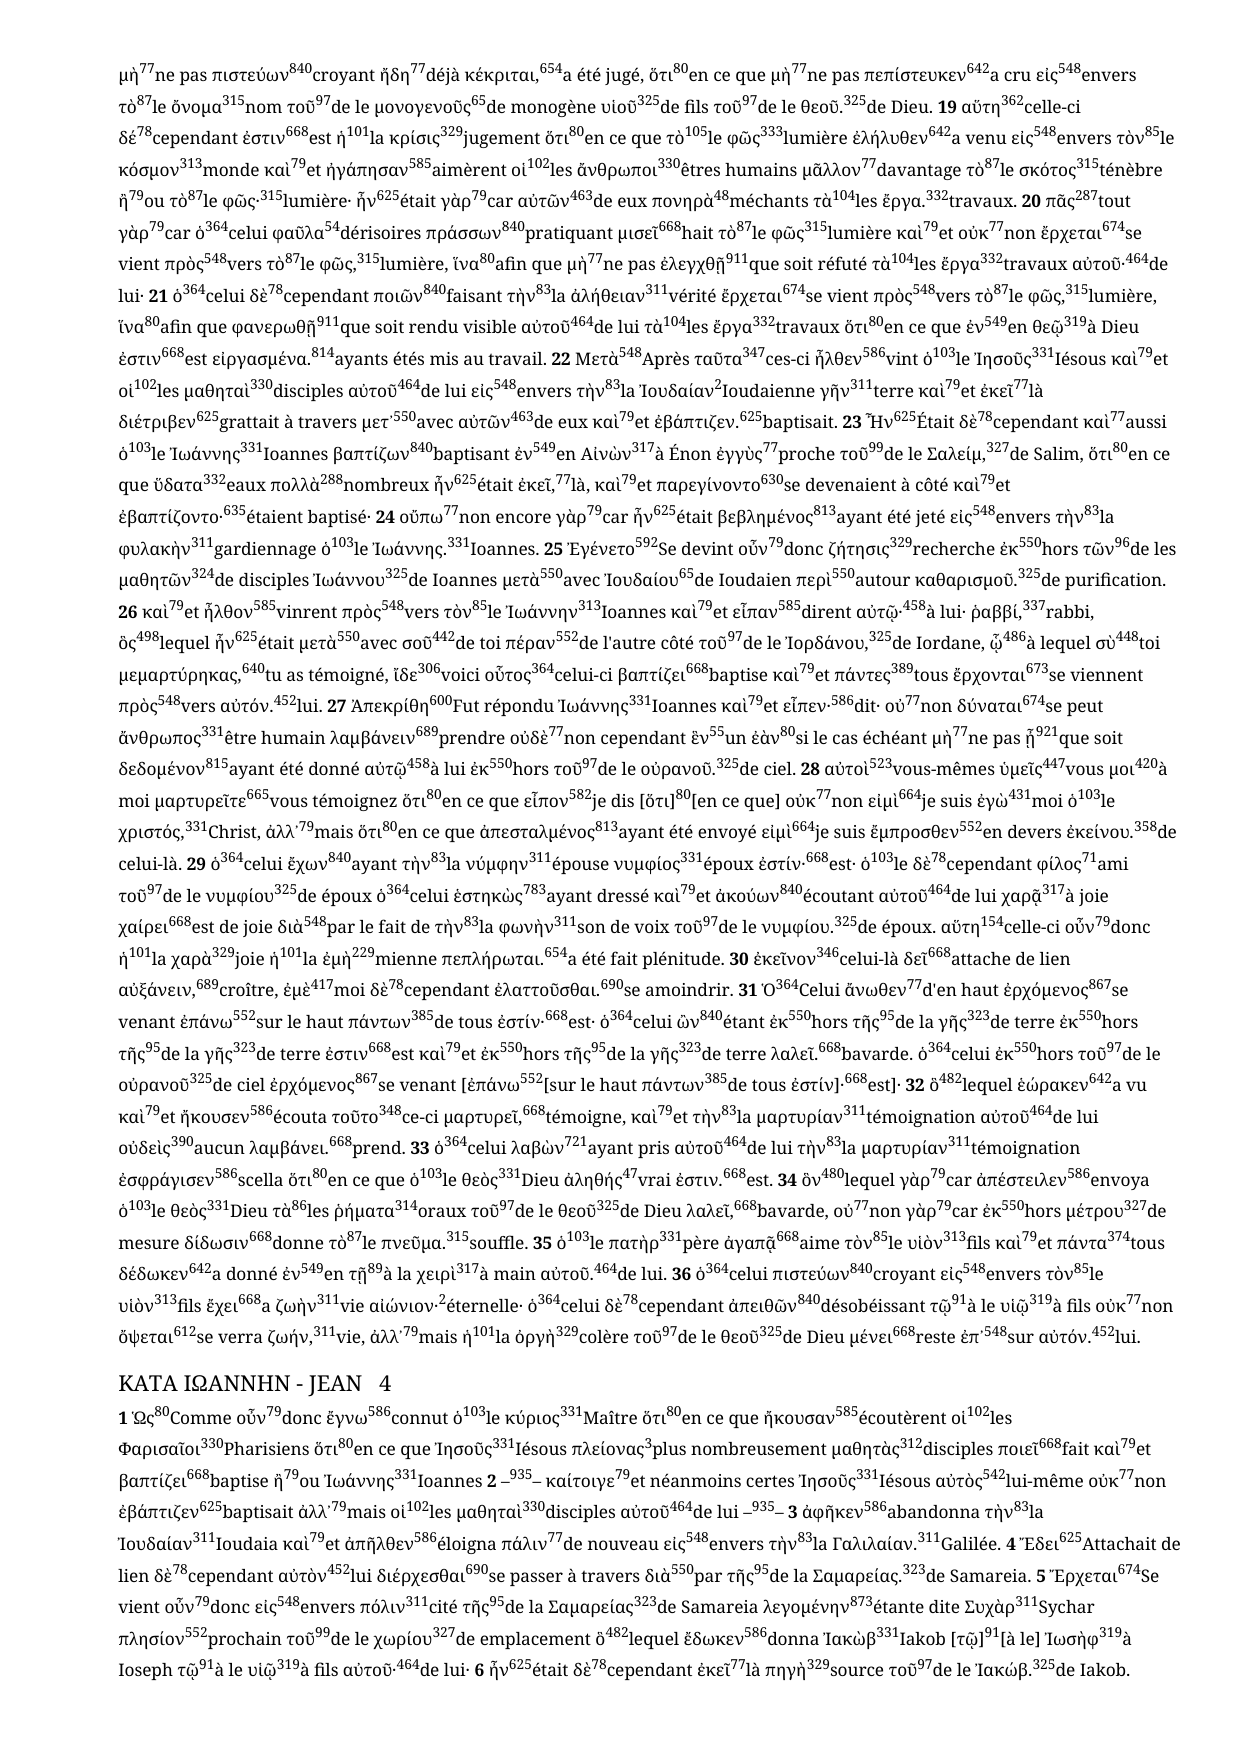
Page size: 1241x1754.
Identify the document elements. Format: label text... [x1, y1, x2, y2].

text ΚΑΤΑ ΙΩΑΝΝΗΝ - JEAN 4 [118, 1368, 1181, 1397]
text 1 Ἦν625Était δὲ78cependant ἄνθρωπος331être humain ἐκ550hors τῶν96de les Φαρισαίων,324de Pharisiens, Νικόδημος331Nikodème ὄνομα333nom αὐτῷ,458à lui, ἄρχων331chef τῶν96de les Ἰουδαίων·64de Ioudaiens· 2 οὗτος364celui-ci ἦλθεν586vint πρὸς548vers αὐτὸν452lui νυκτὸς323de nuit καὶ79et εἶπεν586dit αὐτῷ·458à lui· ῥαββί,337rabbi, οἴδαμεν637nous avons su ὅτι80en ce que ἀπὸ550au loin θεοῦ325de Dieu ἐλήλυθας640tu as venu διδάσκαλος·331enseignant· οὐδεὶς390aucun γὰρ79car δύναται674se peut ταῦτα139ces-ci τὰ86les σημεῖα314signes ποιεῖν689faire ἃ481lesquels σὺ448toi ποιεῖς,666tu fais, ἐὰν80si le cas échéant μὴ77ne pas ᾖ921que soit ὁ103le θεὸς331Dieu μετ᾽550avec αὐτοῦ.464de lui. 3 ἀπεκρίθη600fut répondu Ἰησοῦς331Iésous καὶ79et εἶπεν586dit αὐτῷ·458à lui· ἀμὴν304amen ἀμὴν304amen λέγω664je dis σοι,439à toi, ἐὰν80si le cas échéant μή77ne pas τις390un quelconque γεννηθῇ911que soit engendré ἄνωθεν,77d'en haut, οὐ77non δύναται674se peut ἰδεῖν681voir τὴν83la βασιλείαν311royauté τοῦ97de le θεοῦ.325de Dieu. 4 Λέγει668Dit πρὸς548vers αὐτὸν452lui [ὁ]364[celui] Νικόδημος·331Nikodème· πῶς77comment? δύναται674se peut ἄνθρωπος331être humain γεννηθῆναι683être engendré γέρων331vieillard ὤν;840étant; μὴ340ne pas δύναται674se peut εἰς548envers τὴν83la κοιλίαν311cavité ventrale τῆς95de la μητρὸς323de mère αὐτοῦ464de lui δεύτερον77deuxièmement εἰσελθεῖν681venir à l'intérieur καὶ79et γεννηθῆναι;683être engendré; 5 ἀπεκρίθη600fut répondu Ἰησοῦς·331Iésous· ἀμὴν304amen ἀμὴν304amen λέγω664je dis σοι,439à toi, ἐὰν80si le cas échéant μή77ne pas τις390un quelconque γεννηθῇ911que soit engendré ἐξ550hors ὕδατος327de eau καὶ79et πνεύματος,327de souffle, οὐ77non δύναται674se peut εἰσελθεῖν681venir à l'intérieur εἰς548envers τὴν83la βασιλείαν311royauté τοῦ97de le θεοῦ.325de Dieu. 6 τὸ366ce γεγεννημένον815ayant été engendré ἐκ550hors τῆς95de la σαρκὸς323de chair σάρξ329chair ἐστιν,668est, καὶ79et τὸ366ce γεγεννημένον815ayant été engendré ἐκ550hors τοῦ99de le πνεύματος327de souffle πνεῦμά333souffle ἐστιν.668est. 7 μὴ77ne pas θαυμάσῃς897que tu étonnes ὅτι80en ce que εἶπόν582je dis σοι·439à toi· δεῖ668attache de lien ὑμᾶς436vous γεννηθῆναι683être engendré ἄνωθεν.77d'en haut. 8 τὸ105le πνεῦμα333souffle ὅπου80là où θέλει668veut πνεῖ668souffle καὶ79et τὴν83la φωνὴν311son de voix αὐτοῦ466de lui ἀκούεις,666tu écoutes, ἀλλ᾽79mais οὐκ77non οἶδας640tu as su πόθεν77d'où? ἔρχεται674se vient καὶ79et ποῦ77où? ὑπάγει·668dirige en arrière· οὕτως77ainsi ἐστὶν668est πᾶς390tout ὁ364celui γεγεννημένος813ayant été engendré ἐκ550hors τοῦ99de le πνεύματος.327de souffle. 9 Ἀπεκρίθη600Fut répondu Νικόδημος331Nikodème καὶ79et εἶπεν586dit αὐτῷ·458à lui· πῶς77comment? δύναται674se peut ταῦτα365ces-ci γενέσθαι;682se devenir; 10 ἀπεκρίθη600fut répondu Ἰησοῦς331Iésous καὶ79et εἶπεν586dit αὐτῷ·458à lui· σὺ448toi εἶ666tu es ὁ103le διδάσκαλος331enseignant τοῦ97de le Ἰσραὴλ325de Israël καὶ79et ταῦτα347ces-ci οὐ77non γινώσκεις;666tu connais; 11 ἀμὴν304amen ἀμὴν304amen λέγω664je dis σοι439à toi ὅτι80en ce que ὃ482lequel οἴδαμεν637nous avons su λαλοῦμεν663nous bavardons καὶ79et ὃ482lequel ἑωράκαμεν637nous avons vu μαρτυροῦμεν,663nous témoignons, καὶ79et τὴν83la μαρτυρίαν311témoignation ἡμῶν423de nous οὐ77non λαμβάνετε.665vous prenez. 12 εἰ80si τὰ86les ἐπίγεια54sur terres εἶπον582je dis ὑμῖν438à vous καὶ79et οὐ77non πιστεύετε,665vous croyez, πῶς77comment? ἐὰν80si le cas échéant εἴπω895que je dise ὑμῖν438à vous τὰ86les ἐπουράνια54sur cieux πιστεύσετε;603vous croirez; 13 καὶ79et οὐδεὶς390aucun ἀναβέβηκεν642a monté εἰς548envers τὸν85le οὐρανὸν313ciel εἰ551si μὴ77ne pas ὁ364celui ἐκ550hors τοῦ97de le οὐρανοῦ325de ciel καταβάς,721ayant descendu, ὁ103le υἱὸς331fils τοῦ97de le ἀνθρώπου.325de être humain. 14 Καὶ79Et καθὼς77de haut en bas comme Μωϋσῆς331Môusês ὕψωσεν586haussa τὸν85le ὄφιν313serpent ἐν549en τῇ89à la ἐρήμῳ,57à déserte, οὕτως77ainsi ὑψωθῆναι683être haussé δεῖ668attache de lien τὸν85le υἱὸν313fils τοῦ97de le ἀνθρώπου,325de être humain, 15 ἵνα80afin que πᾶς390tout ὁ364celui πιστεύων840croyant ἐν549en αὐτῷ458à lui ἔχῃ921que ait ζωὴν311vie αἰώνιον.2éternelle. 16 οὕτως77ainsi γὰρ79car ἠγάπησεν586aima ὁ103le θεὸς331Dieu τὸν85le κόσμον,313monde, ὥστε80de sorte que τὸν85le υἱὸν313fils τὸν85le μονογενῆ4monogène ἔδωκεν,586donna, ἵνα80afin que πᾶς390tout ὁ364celui πιστεύων840croyant εἰς548envers αὐτὸν452lui μὴ77ne pas ἀπόληται905que se perde au loin ἀλλ᾽79mais ἔχῃ921que ait ζωὴν311vie αἰώνιον.2éternelle. 17 οὐ77non γὰρ79car ἀπέστειλεν586envoya ὁ103le θεὸς331Dieu τὸν245le υἱὸν313fils εἰς548envers τὸν85le κόσμον313monde ἵνα80afin que κρίνῃ899que juge τὸν85le κόσμον,313monde, ἀλλ᾽79mais ἵνα80afin que σωθῇ911que soit sauvé ὁ103le κόσμος331monde δι᾽550par αὐτοῦ.464de lui. 18 ὁ364celui πιστεύων840croyant εἰς548envers αὐτὸν452lui οὐ77non κρίνεται·680est jugé· ὁ364celui δὲ78cependant μὴ77ne pas πιστεύων840croyant ἤδη77déjà κέκριται,654a été jugé, ὅτι80en ce que μὴ77ne pas πεπίστευκεν642a cru εἰς548envers τὸ87le ὄνομα315nom τοῦ97de le μονογενοῦς65de monogène υἱοῦ325de fils τοῦ97de le θεοῦ.325de Dieu. 19 αὕτη362celle-ci δέ78cependant ἐστιν668est ἡ101la κρίσις329jugement ὅτι80en ce que τὸ105le φῶς333lumière ἐλήλυθεν642a venu εἰς548envers τὸν85le κόσμον313monde καὶ79et ἠγάπησαν585aimèrent οἱ102les ἄνθρωποι330êtres humains μᾶλλον77davantage τὸ87le σκότος315ténèbre ἢ79ou τὸ87le φῶς·315lumière· ἦν625était γὰρ79car αὐτῶν463de eux πονηρὰ48méchants τὰ104les ἔργα.332travaux. 20 πᾶς287tout γὰρ79car ὁ364celui φαῦλα54dérisoires πράσσων840pratiquant μισεῖ668hait τὸ87le φῶς315lumière καὶ79et οὐκ77non ἔρχεται674se vient πρὸς548vers τὸ87le φῶς,315lumière, ἵνα80afin que μὴ77ne pas ἐλεγχθῇ911que soit réfuté τὰ104les ἔργα332travaux αὐτοῦ·464de lui· 21 ὁ364celui δὲ78cependant ποιῶν840faisant τὴν83la ἀλήθειαν311vérité ἔρχεται674se vient πρὸς548vers τὸ87le φῶς,315lumière, ἵνα80afin que φανερωθῇ911que soit rendu visible αὐτοῦ464de lui τὰ104les ἔργα332travaux ὅτι80en ce que ἐν549en θεῷ319à Dieu ἐστιν668est εἰργασμένα.814ayants étés mis au travail. 22 Μετὰ548Après ταῦτα347ces-ci ἦλθεν586vint ὁ103le Ἰησοῦς331Iésous καὶ79et οἱ102les μαθηταὶ330disciples αὐτοῦ464de lui εἰς548envers τὴν83la Ἰουδαίαν2Ioudaienne γῆν311terre καὶ79et ἐκεῖ77là διέτριβεν625grattait à travers μετ᾽550avec αὐτῶν463de eux καὶ79et ἐβάπτιζεν.625baptisait. 23 Ἦν625Était δὲ78cependant καὶ77aussi ὁ103le Ἰωάννης331Ioannes βαπτίζων840baptisant ἐν549en Αἰνὼν317à Énon ἐγγὺς77proche τοῦ99de le Σαλείμ,327de Salim, ὅτι80en ce que ὕδατα332eaux πολλὰ288nombreux ἦν625était ἐκεῖ,77là, καὶ79et παρεγίνοντο630se devenaient à côté καὶ79et ἐβαπτίζοντο·635étaient baptisé· 24 οὔπω77non encore γὰρ79car ἦν625était βεβλημένος813ayant été jeté εἰς548envers τὴν83la φυλακὴν311gardiennage ὁ103le Ἰωάννης.331Ioannes. 25 Ἐγένετο592Se devint οὖν79donc ζήτησις329recherche ἐκ550hors τῶν96de les μαθητῶν324de disciples Ἰωάννου325de Ioannes μετὰ550avec Ἰουδαίου65de Ioudaien περὶ550autour καθαρισμοῦ.325de purification. 26 καὶ79et ἦλθον585vinrent πρὸς548vers τὸν85le Ἰωάννην313Ioannes καὶ79et εἶπαν585dirent αὐτῷ·458à lui· ῥαββί,337rabbi, ὃς498lequel ἦν625était μετὰ550avec σοῦ442de toi πέραν552de l'autre côté τοῦ97de le Ἰορδάνου,325de Iordane, ᾧ486à lequel σὺ448toi μεμαρτύρηκας,640tu as témoigné, ἴδε306voici οὗτος364celui-ci βαπτίζει668baptise καὶ79et πάντες389tous ἔρχονται673se viennent πρὸς548vers αὐτόν.452lui. 27 Ἀπεκρίθη600Fut répondu Ἰωάννης331Ioannes καὶ79et εἶπεν·586dit· οὐ77non δύναται674se peut ἄνθρωπος331être humain λαμβάνειν689prendre οὐδὲ77non cependant ἓν55un ἐὰν80si le cas échéant μὴ77ne pas ᾖ921que soit δεδομένον815ayant été donné αὐτῷ458à lui ἐκ550hors τοῦ97de le οὐρανοῦ.325de ciel. 28 αὐτοὶ523vous-mêmes ὑμεῖς447vous μοι420à moi μαρτυρεῖτε665vous témoignez ὅτι80en ce que εἶπον582je dis [ὅτι]80[en ce que] οὐκ77non εἰμὶ664je suis ἐγὼ431moi ὁ103le χριστός,331Christ, ἀλλ᾽79mais ὅτι80en ce que ἀπεσταλμένος813ayant été envoyé εἰμὶ664je suis ἔμπροσθεν552en devers ἐκείνου.358de celui-là. 29 ὁ364celui ἔχων840ayant τὴν83la νύμφην311épouse νυμφίος331époux ἐστίν·668est· ὁ103le δὲ78cependant φίλος71ami τοῦ97de le νυμφίου325de époux ὁ364celui ἑστηκὼς783ayant dressé καὶ79et ἀκούων840écoutant αὐτοῦ464de lui χαρᾷ317à joie χαίρει668est de joie διὰ548par le fait de τὴν83la φωνὴν311son de voix τοῦ97de le νυμφίου.325de époux. αὕτη154celle-ci οὖν79donc ἡ101la χαρὰ329joie ἡ101la ἐμὴ229mienne πεπλήρωται.654a été fait plénitude. 30 ἐκεῖνον346celui-là δεῖ668attache de lien αὐξάνειν,689croître, ἐμὲ417moi δὲ78cependant ἐλαττοῦσθαι.690se amoindrir. 31 Ὁ364Celui ἄνωθεν77d'en haut ἐρχόμενος867se venant ἐπάνω552sur le haut πάντων385de tous ἐστίν·668est· ὁ364celui ὢν840étant ἐκ550hors τῆς95de la γῆς323de terre ἐκ550hors τῆς95de la γῆς323de terre ἐστιν668est καὶ79et ἐκ550hors τῆς95de la γῆς323de terre λαλεῖ.668bavarde. ὁ364celui ἐκ550hors τοῦ97de le οὐρανοῦ325de ciel ἐρχόμενος867se venant [ἐπάνω552[sur le haut πάντων385de tous ἐστίν]·668est]· 32 ὃ482lequel ἑώρακεν642a vu καὶ79et ἤκουσεν586écouta τοῦτο348ce-ci μαρτυρεῖ,668témoigne, καὶ79et τὴν83la μαρτυρίαν311témoignation αὐτοῦ464de lui οὐδεὶς390aucun λαμβάνει.668prend. 33 ὁ364celui λαβὼν721ayant pris αὐτοῦ464de lui τὴν83la μαρτυρίαν311témoignation ἐσφράγισεν586scella ὅτι80en ce que ὁ103le θεὸς331Dieu ἀληθής47vrai ἐστιν.668est. 34 ὃν480lequel γὰρ79car ἀπέστειλεν586envoya ὁ103le θεὸς331Dieu τὰ86les ῥήματα314oraux τοῦ97de le θεοῦ325de Dieu λαλεῖ,668bavarde, οὐ77non γὰρ79car ἐκ550hors μέτρου327de mesure δίδωσιν668donne τὸ87le πνεῦμα.315souffle. 35 ὁ103le πατὴρ331père ἀγαπᾷ668aime τὸν85le υἱὸν313fils καὶ79et πάντα374tous δέδωκεν642a donné ἐν549en τῇ89à la χειρὶ317à main αὐτοῦ.464de lui. 36 ὁ364celui πιστεύων840croyant εἰς548envers τὸν85le υἱὸν313fils ἔχει668a ζωὴν311vie αἰώνιον·2éternelle· ὁ364celui δὲ78cependant ἀπειθῶν840désobéissant τῷ91à le υἱῷ319à fils οὐκ77non ὄψεται612se verra ζωήν,311vie, ἀλλ᾽79mais ἡ101la ὀργὴ329colère τοῦ97de le θεοῦ325de Dieu μένει668reste ἐπ᾽548sur αὐτόν.452lui. [118, 59, 1181, 1349]
text 1 Ὡς80Comme οὖν79donc ἔγνω586connut ὁ103le κύριος331Maître ὅτι80en ce que ἤκουσαν585écoutèrent οἱ102les Φαρισαῖοι330Pharisiens ὅτι80en ce que Ἰησοῦς331Iésous πλείονας3plus nombreusement μαθητὰς312disciples ποιεῖ668fait καὶ79et βαπτίζει668baptise ἢ79ou Ἰωάννης331Ioannes 2 –935– καίτοιγε79et néanmoins certes Ἰησοῦς331Iésous αὐτὸς542lui-même οὐκ77non ἐβάπτιζεν625baptisait ἀλλ᾽79mais οἱ102les μαθηταὶ330disciples αὐτοῦ464de lui –935– 3 ἀφῆκεν586abandonna τὴν83la Ἰουδαίαν311Ioudaia καὶ79et ἀπῆλθεν586éloigna πάλιν77de nouveau εἰς548envers τὴν83la Γαλιλαίαν.311Galilée. 4 Ἔδει625Attachait de lien δὲ78cependant αὐτὸν452lui διέρχεσθαι690se passer à travers διὰ550par τῆς95de la Σαμαρείας.323de Samareia. 5 Ἔρχεται674Se vient οὖν79donc εἰς548envers πόλιν311cité τῆς95de la Σαμαρείας323de Samareia λεγομένην873étante dite Συχὰρ311Sychar πλησίον552prochain τοῦ99de le χωρίου327de emplacement ὃ482lequel ἔδωκεν586donna Ἰακὼβ331Iakob [τῷ]91[à le] Ἰωσὴφ319à Ioseph τῷ91à le υἱῷ319à fils αὐτοῦ·464de lui· 6 ἦν625était δὲ78cependant ἐκεῖ77là πηγὴ329source τοῦ97de le Ἰακώβ.325de Iakob. ὁ103le οὖν79donc Ἰησοῦς331Iésous κεκοπιακὼς783ayant peiné ἐκ550hors τῆς95de la ὁδοιπορίας323de marche de cheminement ἐκαθέζετο631se siégeait οὕτως77ainsi ἐπὶ549sur τῇ89à la πηγῇ·317à source· ὥρα329heure ἦν625était ὡς551comme ἕκτη.69sixième. 7 Ἔρχεται674Se vient γυνὴ329femme ἐκ550hors τῆς95de la Σαμαρείας323de Samareia ἀντλῆσαι681puiser ὕδωρ.315eau. λέγει668dit αὐτῇ456à elle ὁ103le Ἰησοῦς·331Iésous· δός554donne μοι420à moi πεῖν·681boire· 8 οἱ102les γὰρ79car μαθηταὶ330disciples αὐτοῦ464de lui ἀπεληλύθεισαν658avaient éloigné εἰς548envers τὴν83la πόλιν311cité ἵνα80afin que τροφὰς310nourritures ἀγοράσωσιν.898que achètent à l'agora. 9 λέγει668dit οὖν79donc αὐτῷ458à lui ἡ101la γυνὴ329femme ἡ101la Σαμαρῖτις·329Samaritaine· πῶς77comment? σὺ448toi Ἰουδαῖος47Ioudaien ὢν840étant παρ᾽550à côté ἐμοῦ424de moi πεῖν681boire αἰτεῖς666tu demandes γυναικὸς323de femme Σαμαρίτιδος323de Samaritide οὔσης;832de étante; οὐ77non γὰρ79car συγχρῶνται673se utilisent avec Ἰουδαῖοι70Ioudaiens Σαμαρίταις.318à Samaritains. 10 ἀπεκρίθη600fut répondu Ἰησοῦς331Iésous καὶ79et εἶπεν586dit αὐτῇ·456à elle· εἰ80si ᾔδεις657tu avais su τὴν83la δωρεὰν311gratification τοῦ97de le θεοῦ325de Dieu καὶ79et τίς410quel ἐστιν668est ὁ364celui λέγων840disant σοι·439à toi· δός554donne μοι420à moi πεῖν,681boire, σὺ448toi ἂν340le cas échéant ᾔτησας584tu demandas αὐτὸν452lui καὶ79et ἔδωκεν586donna ἄν340le cas échéant σοι439à toi ὕδωρ315eau ζῶν.824vivant. 11 Λέγει668Dit αὐτῷ458à lui [ἡ101[la γυνή]·329femme]· κύριε,337Maître, οὔτε79ni ἄντλημα315seau ἔχεις666tu as καὶ79et τὸ105le φρέαρ333puits ἐστὶν668est βαθύ·49profond· πόθεν77d'où? οὖν79donc ἔχεις666tu as τὸ87le ὕδωρ315eau τὸ348ce ζῶν;824vivant; 12 μὴ340ne pas σὺ448toi μείζων47plus grand εἶ666tu es τοῦ97de le πατρὸς325de père ἡμῶν423de nous Ἰακώβ,325de Iakob, ὃς498lequel ἔδωκεν586donna ἡμῖν419à nous τὸ87le φρέαρ315puits καὶ79et αὐτὸς542lui-même ἐξ550hors αὐτοῦ466de lui ἔπιεν586but καὶ79et οἱ102les υἱοὶ330fils αὐτοῦ464de lui καὶ79et τὰ104les θρέμματα332troupeaux αὐτοῦ;464de lui; 13 ἀπεκρίθη600fut répondu Ἰησοῦς331Iésous καὶ79et εἶπεν586dit αὐτῇ·456à elle· πᾶς390tout ὁ364celui πίνων840buvant ἐκ550hors τοῦ99de le ὕδατος327de eau τούτου152de ce-ci διψήσει606aura soif πάλιν·77de nouveau· 14 ὃς498lequel δ᾽78cependant ἂν340le cas échéant πίῃ899que boive ἐκ550hors τοῦ99de le ὕδατος327de eau οὗ494de lequel ἐγὼ431moi δώσω602je donnerai αὐτῷ,458à lui, οὐ77non μὴ77ne pas διψήσει606aura soif εἰς548envers τὸν85le αἰῶνα,313ère, ἀλλὰ79mais τὸ105le ὕδωρ333eau ὃ482lequel δώσω602je donnerai αὐτῷ458à lui γενήσεται612se deviendra ἐν549en αὐτῷ458à lui πηγὴ329source ὕδατος327de eau ἁλλομένου863de se bondissant εἰς548envers ζωὴν311vie αἰώνιον.2éternelle. 15 Λέγει668Dit πρὸς548vers αὐτὸν452lui ἡ101la γυνή·329femme· κύριε,337Maître, δός554donne μοι420à moi τοῦτο140ce-ci τὸ87le ὕδωρ,315eau, ἵνα80afin que μὴ77ne pas διψῶ917que j'aie soif μηδὲ79ni cependant διέρχωμαι923que je me passe à travers ἐνθάδε77ici-même ἀντλεῖν.689puiser. 16 λέγει668dit αὐτῇ·456à elle· ὕπαγε570dirige en arrière φώνησον554sonne de voix τὸν85le ἄνδρα313homme σου442de toi καὶ79et ἐλθὲ554viens ἐνθάδε.77ici-même. 17 ἀπεκρίθη600fut répondu ἡ101la γυνὴ329femme καὶ79et εἶπεν586dit αὐτῷ·458à lui· οὐκ77non ἔχω664j'ai ἄνδρα.313homme. λέγει668dit αὐτῇ456à elle ὁ103le Ἰησοῦς·331Iésous· καλῶς77bellement εἶπας584tu dis ὅτι80en ce que ἄνδρα313homme οὐκ77non ἔχω·664j'ai· 18 πέντε178cinq γὰρ79car ἄνδρας312hommes ἔσχες584tu eus καὶ79et νῦν77maintenant ὃν480lequel ἔχεις666tu as οὐκ77non ἔστιν668est σου442de toi ἀνήρ·331homme· τοῦτο348ce-ci ἀληθὲς55vrai εἴρηκας.640tu as dit. 19 Λέγει668Dit αὐτῷ458à lui ἡ101la γυνή·329femme· κύριε,337Maître, θεωρῶ664j'observe ὅτι80en ce que προφήτης331prophète εἶ666tu es σύ.448toi. 20 οἱ102les πατέρες330pères ἡμῶν423de nous ἐν549en τῷ93à le ὄρει321à montagne τούτῳ146à ce-ci προσεκύνησαν·585prosternèrent vers· καὶ79et ὑμεῖς447vous λέγετε665vous dites ὅτι80en ce que ἐν549en Ἱεροσολύμοις320à Ierosoluma ἐστὶν668est ὁ103le τόπος331lieu ὅπου77là où προσκυνεῖν689prosterner vers δεῖ.668attache de lien. 21 λέγει668dit αὐτῇ456à elle ὁ103le Ἰησοῦς·331Iésous· πίστευέ570crois μοι,420à moi, γύναι,335femme, ὅτι80en ce que ἔρχεται674se vient ὥρα329heure ὅτε77lorsque οὔτε79ni ἐν549en τῷ93à le ὄρει321à montagne τούτῳ146à ce-ci οὔτε79ni ἐν549en Ἱεροσολύμοις320à Ierosoluma προσκυνήσετε603vous prosternerez vers τῷ91à le πατρί.319à père. 22 ὑμεῖς447vous προσκυνεῖτε665vous prosternez vers ὃ482lequel οὐκ77non οἴδατε·639vous avez su· ἡμεῖς430nous προσκυνοῦμεν663nous prosternons vers ὃ482lequel οἴδαμεν,637nous avons su, ὅτι80en ce que ἡ101la σωτηρία329sauvetage ἐκ550hors τῶν96de les Ἰουδαίων64de Ioudaiens ἐστίν.668est. 23 ἀλλ᾽79mais ἔρχεται674se vient ὥρα329heure καὶ79et νῦν77maintenant ἐστιν,668est, ὅτε77lorsque οἱ102les ἀληθινοὶ21véritables προσκυνηταὶ330prosternateurs προσκυνήσουσιν605prosterneront vers τῷ91à le πατρὶ319à père ἐν549en πνεύματι321à souffle καὶ79et ἀληθείᾳ·317à vérité· καὶ77aussi γὰρ79car ὁ103le πατὴρ331père τοιούτους345tels ζητεῖ668cherche τοὺς345ceux προσκυνοῦντας821prosternants vers αὐτόν.452lui. 24 πνεῦμα333souffle ὁ103le θεός,331Dieu, καὶ79et τοὺς345ceux προσκυνοῦντας821prosternants vers αὐτὸν452lui ἐν549en πνεύματι321à souffle καὶ79et ἀληθείᾳ317à vérité δεῖ668attache de lien προσκυνεῖν.689prosterner vers. 25 Λέγει668Dit αὐτῷ458à lui ἡ101la γυνή·329femme· οἶδα638j'ai su ὅτι80en ce que Μεσσίας331Messia ἔρχεται674se vient ὁ498celui λεγόμενος891étant dit χριστός·331Christ· ὅταν80lorsque le cas échéant ἔλθῃ899que vienne ἐκεῖνος,364celui-là, ἀναγγελεῖ606annoncera de bas en haut ἡμῖν419à nous ἅπαντα.374en totalités. 26 λέγει668dit αὐτῇ456à elle ὁ103le Ἰησοῦς·331Iésous· ἐγώ431moi εἰμι,664je suis, ὁ364celui λαλῶν840bavardant σοι.439à toi. 27 Καὶ79Et ἐπὶ549sur τούτῳ354à ce-ci ἦλθαν585vinrent οἱ102les μαθηταὶ330disciples αὐτοῦ464de lui καὶ79et ἐθαύμαζον624étonnaient ὅτι80en ce que μετὰ550avec γυναικὸς323de femme ἐλάλει·625bavardait· οὐδεὶς390aucun μέντοι79néanmoins εἶπεν·586dit· τί399quel ζητεῖς666tu cherches ἢ79ou τί399quel λαλεῖς666tu bavardes μετ᾽550avec αὐτῆς;462de elle; 28 ἀφῆκεν586abandonna οὖν79donc τὴν83la ὑδρίαν311vase hydrie αὐτῆς462de elle ἡ101la γυνὴ329femme καὶ79et ἀπῆλθεν586éloigna εἰς548envers τὴν83la πόλιν311cité καὶ79et λέγει668dit τοῖς90à les ἀνθρώποις·318à êtres humains· 29 δεῦτε305venez ici ἴδετε553voyez ἄνθρωπον313être humain ὃς498lequel εἶπέν586dit μοι420à moi πάντα374tous ὅσα481autant lesquels ἐποίησα,582je fis, μήτι340ne serait-ce que οὗτός364celui-ci ἐστιν668est ὁ103le χριστός;331Christ; 30 ἐξῆλθον585sortirent ἐκ550hors τῆς95de la πόλεως323de cité καὶ79et ἤρχοντο630se venaient πρὸς548vers αὐτόν.452lui. 31 Ἐν549En τῷ354à ce μεταξὺ77entre ἠρώτων624sollicitaient αὐτὸν452lui οἱ102les μαθηταὶ330disciples λέγοντες·839disants· ῥαββί,337rabbi, φάγε.554mange. 32 ὁ469celui δὲ78cependant εἶπεν586dit αὐτοῖς·457à eux· ἐγὼ431moi βρῶσιν311consommation ἔχω664j'ai φαγεῖν681manger ἣν478laquelle ὑμεῖς447vous οὐκ77non οἴδατε.639vous avez su. 33 ἔλεγον624disaient οὖν79donc οἱ102les μαθηταὶ330disciples πρὸς548vers ἀλλήλους·501les uns les autres· μή340ne pas τις390un quelconque ἤνεγκεν586porta αὐτῷ458à lui φαγεῖν;681manger; 34 λέγει668dit αὐτοῖς457à eux ὁ103le Ἰησοῦς·331Iésous· ἐμὸν233mien βρῶμά333aliment ἐστιν668est ἵνα80afin que ποιήσω895que je fasse τὸ87le θέλημα315volonté τοῦ358de celui πέμψαντός716de ayant mandé με417moi καὶ79et τελειώσω895que je perfectionne αὐτοῦ464de lui τὸ87le ἔργον.315travail. 35 οὐχ340non ὑμεῖς447vous λέγετε665vous dites ὅτι80en ce que ἔτι77encore τετράμηνός71de quatre mois ἐστιν668est καὶ79et ὁ103le θερισμὸς331moisson ἔρχεται;674se vient; ἰδοὺ306voici λέγω664je dis ὑμῖν,438à vous, ἐπάρατε553surélevez τοὺς84les ὀφθαλμοὺς312yeux ὑμῶν441de vous καὶ79et θεάσασθε557que vous vous contemplez τὰς82les χώρας310régions ὅτι80en ce que λευκαί44blanches εἰσιν667sont πρὸς548vers θερισμόν.313moisson. ἤδη77déjà 36 ὁ364celui θερίζων840moissonnant μισθὸν313salaire λαμβάνει668prend καὶ79et συνάγει668mène ensemble καρπὸν313fruit εἰς548envers ζωὴν311vie αἰώνιον,2éternelle, ἵνα80afin que ὁ364celui σπείρων840semant ὁμοῦ77au même lieu χαίρῃ921que soit de joie καὶ79et ὁ364celui θερίζων.840moissonnant. 37 ἐν549en γὰρ79car τούτῳ354à ce-ci ὁ103le λόγος331discours ἐστὶν668est ἀληθινὸς47véritable ὅτι80en ce que ἄλλος390autre ἐστὶν668est ὁ364celui σπείρων840semant καὶ79et ἄλλος390autre ὁ364celui θερίζων.840moissonnant. 38 ἐγὼ431moi ἀπέστειλα582j'envoyai ὑμᾶς436vous θερίζειν689moissonner ὃ482lequel οὐχ77non ὑμεῖς447vous κεκοπιάκατε·639vous avez peiné· ἄλλοι389autres κεκοπιάκασιν641ont peiné καὶ79et ὑμεῖς447vous εἰς548envers τὸν85le κόπον313frappement αὐτῶν463de eux εἰσεληλύθατε.639vous avez venus à l'intérieur. 39 Ἐκ550Hors δὲ78cependant τῆς95de la πόλεως323de cité ἐκείνης148de celle-là πολλοὶ389nombreux ἐπίστευσαν585crurent εἰς548envers αὐτὸν452lui τῶν96de les Σαμαριτῶν324de Samaritains διὰ548par le fait de τὸν85le λόγον313discours τῆς95de la γυναικὸς323de femme μαρτυρούσης832de témoignante ὅτι80en ce que εἶπέν586dit μοι420à moi πάντα374tous ἃ481lesquels ἐποίησα.582je fis. 40 ὡς80comme οὖν79donc ἦλθον585vinrent πρὸς548vers αὐτὸν452lui οἱ102les Σαμαρῖται,330Samaritains, ἠρώτων624sollicitaient αὐτὸν452lui μεῖναι681rester παρ᾽549à côté αὐτοῖς·457à eux· καὶ79et ἔμεινεν586resta ἐκεῖ77là δύο176deux ἡμέρας.310journées. 41 καὶ79et πολλῷ378à nombreux πλείους70plus nombreusement ἐπίστευσαν585crurent διὰ548par le fait de τὸν85le λόγον313discours αὐτοῦ,464de lui, 42 τῇ89à la τε79en outre γυναικὶ317à femme ἔλεγον624disaient ὅτι80en ce que οὐκέτι77non plus διὰ548par le fait de τὴν83la σὴν234tienne λαλιὰν311bavardage πιστεύομεν,663nous croyons, αὐτοὶ512nous-mêmes γὰρ79car ἀκηκόαμεν637nous avons écouté καὶ79et οἴδαμεν637nous avons su ὅτι80en ce que οὗτός364celui-ci ἐστιν668est ἀληθῶς77vraiment ὁ103le σωτὴρ331sauveur τοῦ97de le κόσμου.325de monde. 43 Μετὰ548Après δὲ78cependant τὰς82les δύο176deux ἡμέρας310journées ἐξῆλθεν586sortit ἐκεῖθεν77de là εἰς548envers τὴν83la Γαλιλαίαν·311Galilée· 44 αὐτὸς542lui-même γὰρ79car Ἰησοῦς331Iésous ἐμαρτύρησεν586témoigna ὅτι80en ce que προφήτης331prophète ἐν549en τῇ249à la ἰδίᾳ119à en propre πατρίδι317à patrie τιμὴν311valeur οὐκ77non ἔχει.668a. 45 ὅτε80lorsque οὖν79donc ἦλθεν586vint εἰς548envers τὴν83la Γαλιλαίαν,311Galilée, ἐδέξαντο591se acceptèrent αὐτὸν452lui οἱ102les Γαλιλαῖοι70Galiléens πάντα374tous ἑωρακότες782ayants vus ὅσα481autant lesquels ἐποίησεν586fit ἐν549en Ἱεροσολύμοις320à Ierosoluma ἐν549en τῇ89à la ἑορτῇ,317à fête, καὶ77aussi αὐτοὶ468eux γὰρ79car ἦλθον585vinrent εἰς548envers τὴν83la ἑορτήν.311fête. 46 Ἦλθεν586Vint οὖν79donc πάλιν77de nouveau εἰς548envers τὴν83la Κανὰ311Kana τῆς95de la Γαλιλαίας,323de Galilée, ὅπου77là où ἐποίησεν586fit τὸ87le ὕδωρ315eau οἶνον.313vin. Καὶ79Et ἦν625était τις287un quelconque βασιλικὸς71royalique οὗ492de lequel ὁ103le υἱὸς331fils ἠσθένει625était infirme ἐν549en Καφαρναούμ.317à Kapharnaoum. 47 οὗτος364celui-ci ἀκούσας721ayant écouté ὅτι80en ce que Ἰησοῦς331Iésous ἥκει668surgit ἐκ550hors τῆς95de la Ἰουδαίας323de Ioudaia εἰς548envers τὴν83la Γαλιλαίαν311Galilée ἀπῆλθεν586éloigna πρὸς548vers αὐτὸν452lui καὶ79et ἠρώτα625sollicitait ἵνα80afin que καταβῇ899que descende καὶ79et ἰάσηται905que se guérisse αὐτοῦ464de lui τὸν85le υἱόν,313fils, ἤμελλεν625imminait γὰρ79car ἀποθνῄσκειν.689mourir loin. 48 εἶπεν586dit οὖν79donc ὁ103le Ἰησοῦς331Iésous πρὸς548vers αὐτόν·452lui· ἐὰν80si le cas échéant μὴ77ne pas σημεῖα314signes καὶ79et τέρατα314prodiges ἴδητε,896que vous voyiez, οὐ77non μὴ77ne pas πιστεύσητε.896que vous croyiez. 49 λέγει668dit πρὸς548vers αὐτὸν452lui ὁ103le βασιλικός·71royalique· κύριε,337Maître, κατάβηθι554descends πρὶν80avant ἀποθανεῖν681mourir loin τὸ87le παιδίον315petit enfant μου.424de moi. 50 λέγει668dit αὐτῷ458à lui ὁ103le Ἰησοῦς·331Iésous· πορεύου,574te va, ὁ103le υἱός331fils σου442de toi ζῇ.668vit. Ἐπίστευσεν586Crut ὁ103le ἄνθρωπος331être humain τῷ91à le λόγῳ319à discours ὃν480lequel εἶπεν586dit αὐτῷ458à lui ὁ103le Ἰησοῦς331Iésous καὶ79et ἐπορεύετο.631se allait. 51 ἤδη77déjà δὲ78cependant αὐτοῦ464de lui καταβαίνοντος834de descendant οἱ102les δοῦλοι330mâles esclaves αὐτοῦ464de lui ὑπήντησαν585vinrent à la rencontre αὐτῷ458à lui καὶ79et ἀπήγγειλαν585rapportèrent annonce λέγοντες839disants ὅτι80en ce que ὁ103le παῖς331jeune servant αὐτοῦ464de lui ζῇ.668vit. 52 ἐπύθετο592se enquit οὖν79donc τὴν83la ὥραν311heure παρ᾽550à côté αὐτῶν463de eux ἐν549en ᾗ484à laquelle κομψότερον77plus portement ἔσχεν·586eut· εἶπαν585dirent οὖν79donc αὐτῷ458à lui ὅτι80en ce que ἐχθὲς77hier ὥραν311heure ἑβδόμην201septième ἀφῆκεν586abandonna αὐτὸν452lui ὁ103le πυρετός.331fièvre. 53 ἔγνω586connut οὖν79donc ὁ103le πατὴρ331père ὅτι80en ce que [ἐν]549[en] ἐκείνῃ142à celle-là τῇ89à la ὥρᾳ317à heure ἐν549en ᾗ484à laquelle εἶπεν586dit αὐτῷ458à lui ὁ103le Ἰησοῦς·331Iésous· ὁ103le υἱός331fils σου442de toi ζῇ,668vit, καὶ79et ἐπίστευσεν586crut αὐτὸς542lui-même καὶ79et ἡ101la οἰκία329maison d'habitation αὐτοῦ464de lui ὅλη.388toute entière. 54 Τοῦτο348Ce-ci [δὲ]78[cependant] πάλιν77de nouveau δεύτερον204deuxième σημεῖον315signe ἐποίησεν586fit ὁ103le Ἰησοῦς331Iésous ἐλθὼν721ayant venu ἐκ550hors τῆς95de la Ἰουδαίας323de Ioudaia εἰς548envers τὴν83la Γαλιλαίαν.311Galilée. [118, 1402, 1181, 1682]
